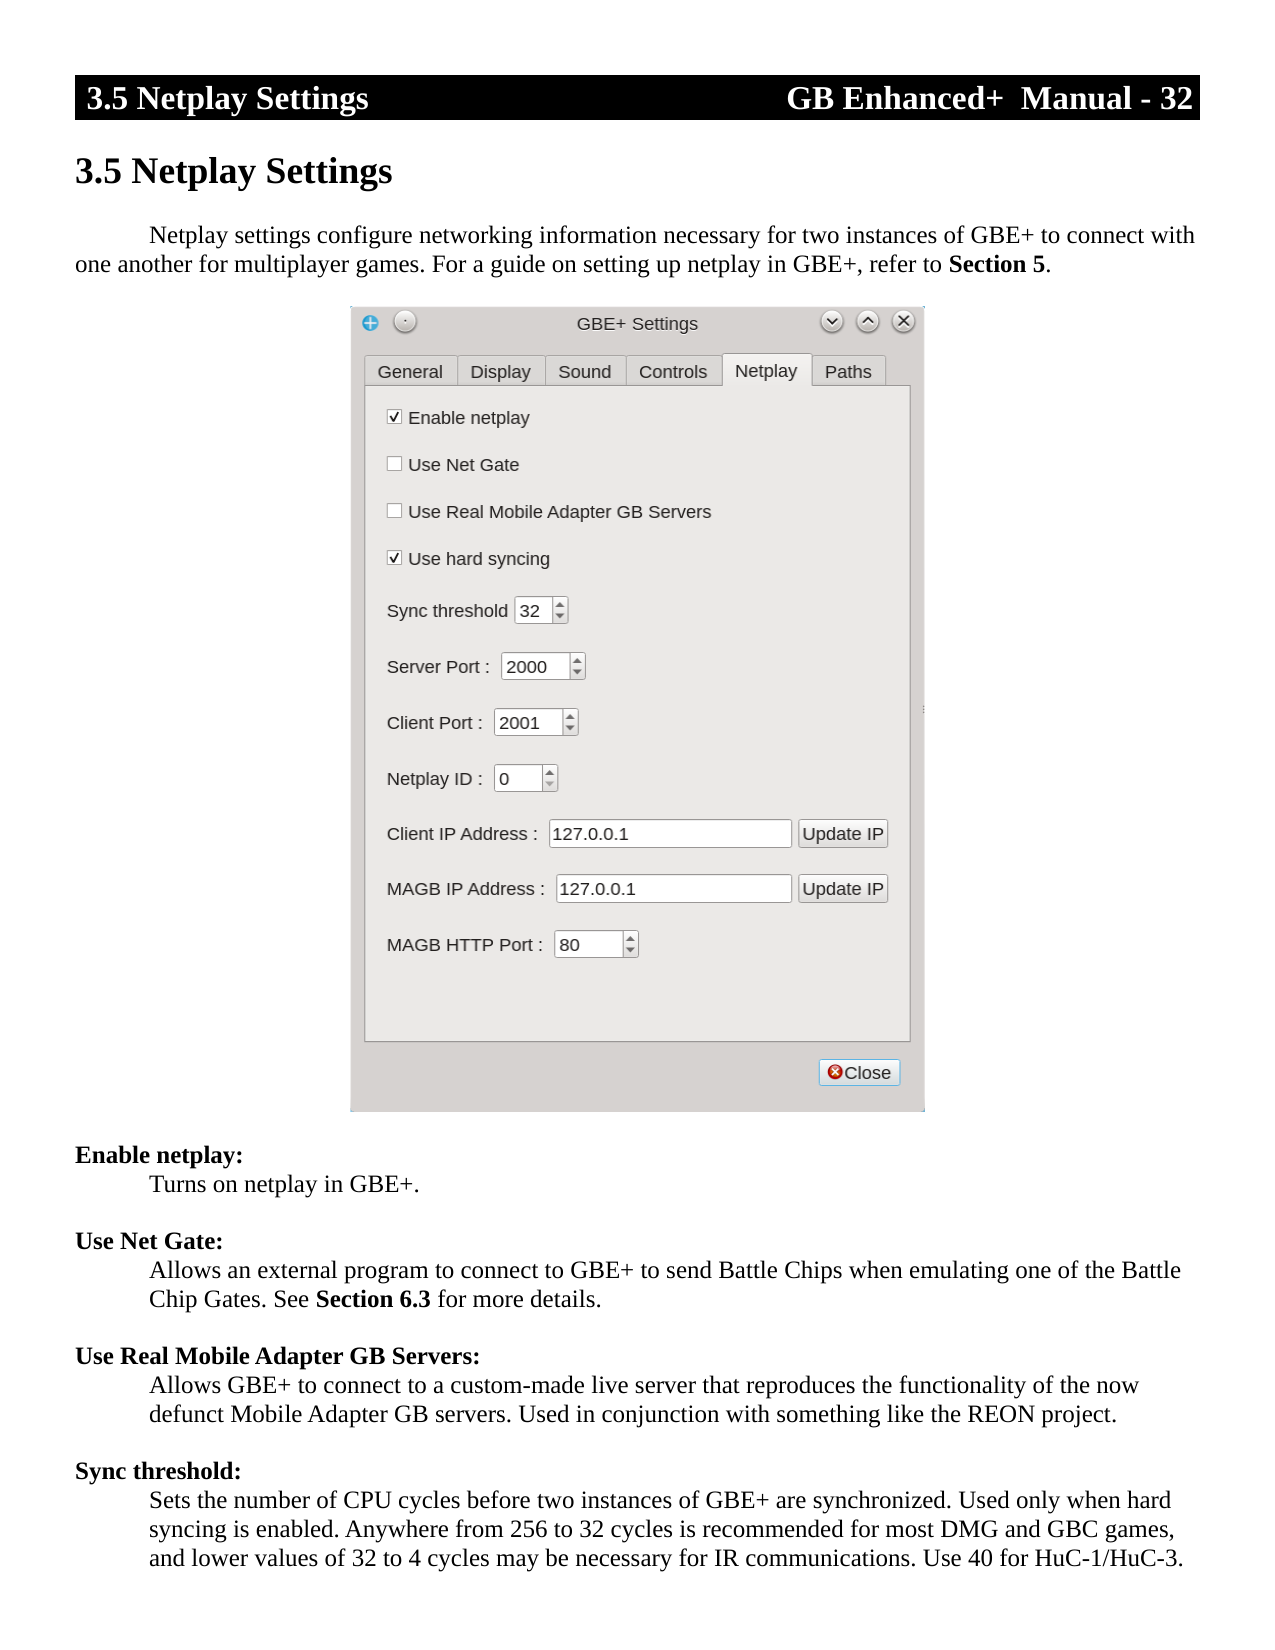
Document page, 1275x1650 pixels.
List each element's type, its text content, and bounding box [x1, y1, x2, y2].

text Allows an external program to connect to GBE+ to send Battle Chips when emulating one of the Battle Chip Gates. See Section 6.3 for more details. [75, 1255, 1200, 1313]
text Use Real Mobile Adapter GB Servers: [75, 1341, 1200, 1370]
text Netplay settings configure networking information necessary for two instances of GBE+ to connect with one another for multiplayer games. For a guide on setting up netplay in GBE+, refer to Section 5. [75, 220, 1200, 278]
text 3.5 Netplay Settings GB Enhanced+ Manual - 32 [75, 75, 1200, 119]
text Sets the number of CPU cycles before two instances of GBE+ are synchronized. Used only when hard syncing is enabled. Anywhere from 256 to 32 cycles is recommended for most DMG and GBC games, and lower values of 32 to 4 cycles may be necessary for IR communications. Use 40 for HuC-1/HuC-3. [75, 1485, 1200, 1571]
text Allows GBE+ to connect to a custom-made live server that reproduces the functionality of the now defunct Mobile Adapter GB servers. Used in conjunction with something like the REON project. [75, 1370, 1200, 1428]
text Use Net Gate: [75, 1226, 1200, 1255]
text 3.5 Netplay Settings [75, 148, 1200, 191]
text Turns on netplay in GBE+. [75, 1169, 1200, 1198]
picture [350, 306, 925, 1112]
text Enable netplay: [75, 1140, 1200, 1169]
text Sync threshold: [75, 1456, 1200, 1485]
